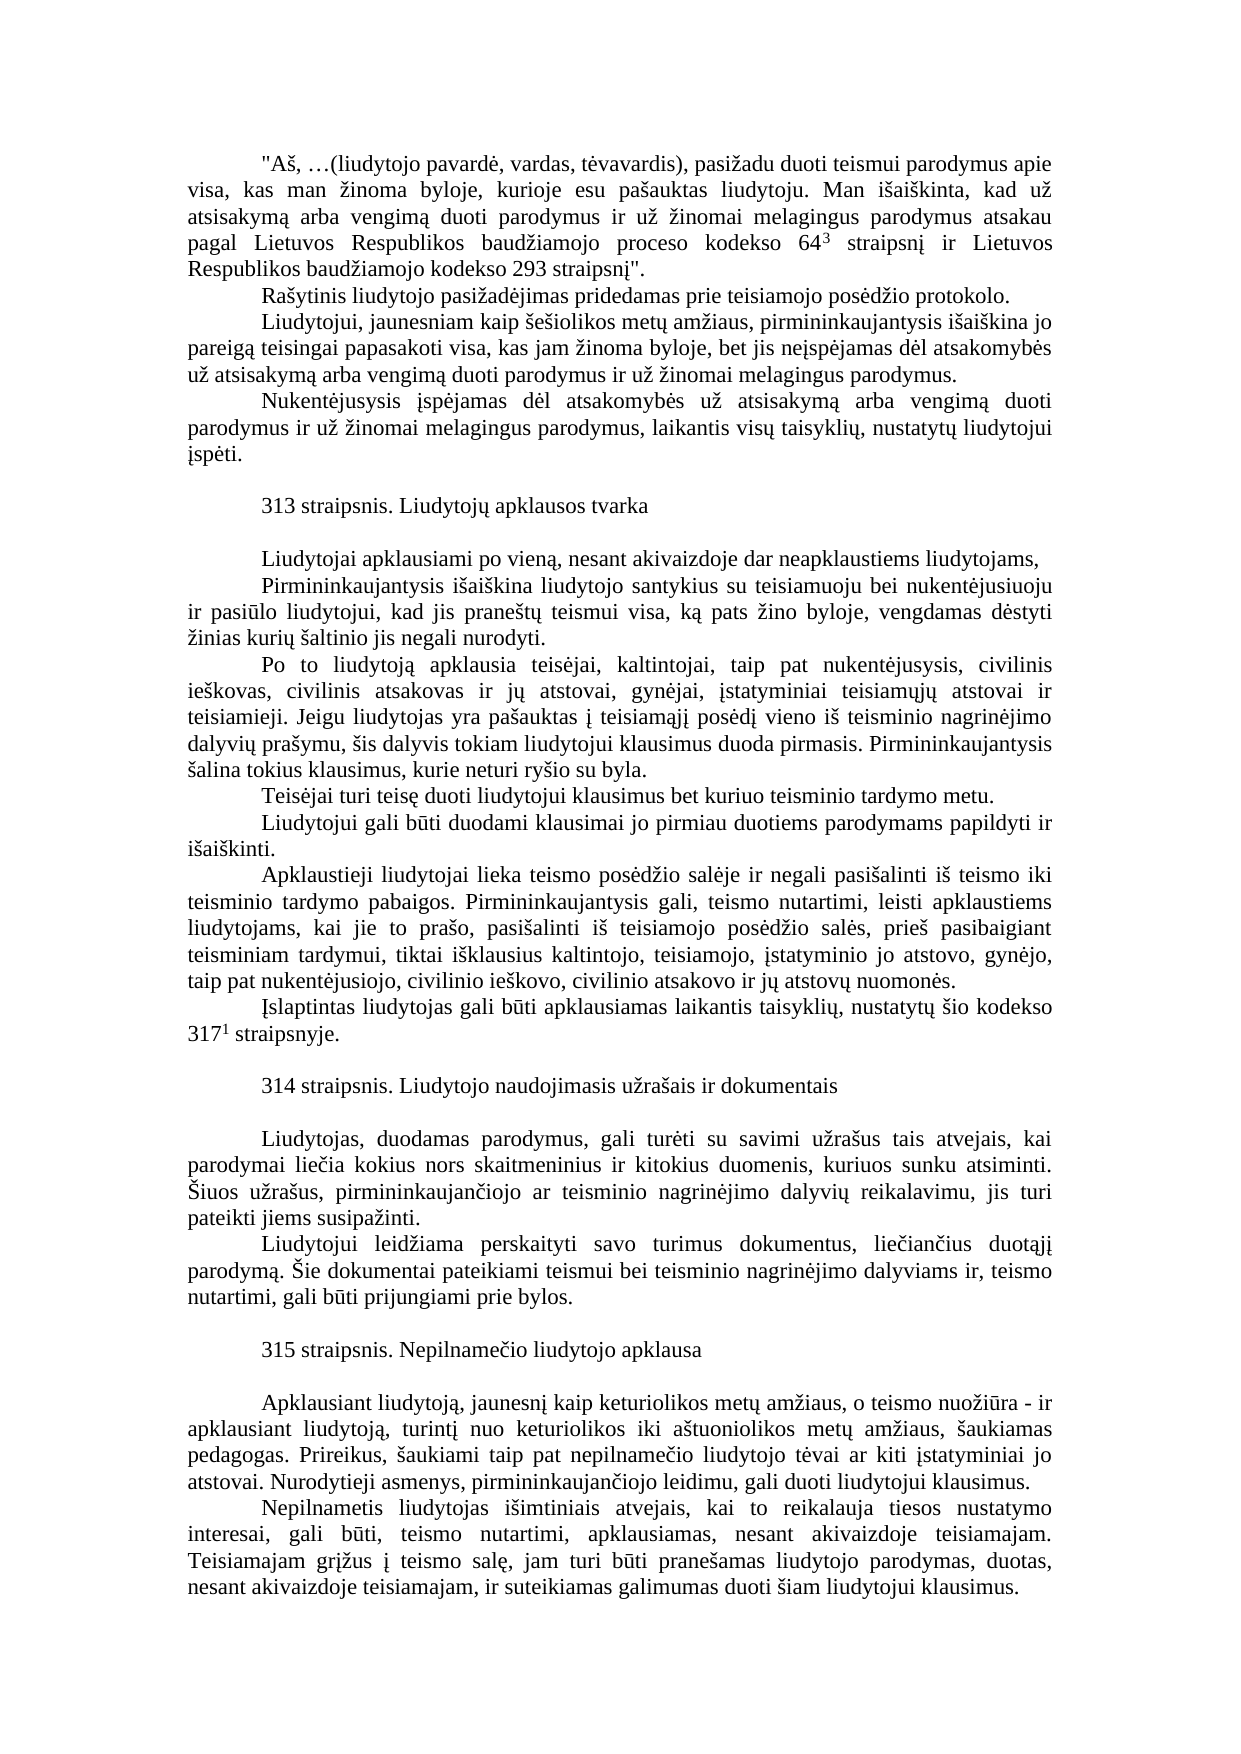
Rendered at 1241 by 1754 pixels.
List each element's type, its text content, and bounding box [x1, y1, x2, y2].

text "Aš, …(liudytojo pavardė, vardas, tėvavardis), pasižadu duoti teismui parodymus apie visa, kas man žinoma byloje, kurioje esu pašauktas liudytoju. Man išaiškinta, kad už atsisakymą arba vengimą duoti parodymus ir už žinomai melagingus parodymus atsakau pagal Lietuvos Respublikos baudžiamojo proceso kodekso 643 straipsnį ir Lietuvos Respublikos baudžiamojo kodekso 293 straipsnį". [187, 150, 1053, 282]
text Teisėjai turi teisę duoti liudytojui klausimus bet kuriuo teisminio tardymo metu. [187, 782, 1053, 809]
text Nukentėjusysis įspėjamas dėl atsakomybės už atsisakymą arba vengimą duoti parodymus ir už žinomai melagingus parodymus, laikantis visų taisyklių, nustatytų liudytojui įspėti. [187, 387, 1053, 466]
text Liudytojui, jaunesniam kaip šešiolikos metų amžiaus, pirmininkaujantysis išaiškina jo pareigą teisingai papasakoti visa, kas jam žinoma byloje, bet jis neįspėjamas dėl atsakomybės už atsisakymą arba vengimą duoti parodymus ir už žinomai melagingus parodymus. [187, 308, 1053, 387]
text Įslaptintas liudytojas gali būti apklausiamas laikantis taisyklių, nustatytų šio kodekso 3171 straipsnyje. [187, 993, 1053, 1046]
text Nepilnametis liudytojas išimtiniais atvejais, kai to reikalauja tiesos nustatymo interesai, gali būti, teismo nutartimi, apklausiamas, nesant akivaizdoje teisiamajam. Teisiamajam grįžus į teismo salę, jam turi būti pranešamas liudytojo parodymas, duotas, nesant akivaizdoje teisiamajam, ir suteikiamas galimumas duoti šiam liudytojui klausimus. [187, 1494, 1053, 1599]
text Liudytojas, duodamas parodymus, gali turėti su savimi užrašus tais atvejais, kai parodymai liečia kokius nors skaitmeninius ir kitokius duomenis, kuriuos sunku atsiminti. Šiuos užrašus, pirmininkaujančiojo ar teisminio nagrinėjimo dalyvių reikalavimu, jis turi pateikti jiems susipažinti. [187, 1125, 1053, 1231]
text Liudytojui leidžiama perskaityti savo turimus dokumentus, liečiančius duotąjį parodymą. Šie dokumentai pateikiami teismui bei teisminio nagrinėjimo dalyviams ir, teismo nutartimi, gali būti prijungiami prie bylos. [187, 1231, 1053, 1309]
text Rašytinis liudytojo pasižadėjimas pridedamas prie teisiamojo posėdžio protokolo. [187, 282, 1053, 308]
text 315 straipsnis. Nepilnamečio liudytojo apklausa [187, 1336, 1053, 1362]
text Liudytojai apklausiami po vieną, nesant akivaizdoje dar neapklaustiems liudytojams, [187, 545, 1053, 572]
text Liudytojui gali būti duodami klausimai jo pirmiau duotiems parodymams papildyti ir išaiškinti. [187, 809, 1053, 862]
text Pirmininkaujantysis išaiškina liudytojo santykius su teisiamuoju bei nukentėjusiuoju ir pasiūlo liudytojui, kad jis praneštų teismui visa, ką pats žino byloje, vengdamas dėstyti žinias kurių šaltinio jis negali nurodyti. [187, 572, 1053, 651]
text 313 straipsnis. Liudytojų apklausos tvarka [187, 493, 1053, 519]
text Po to liudytoją apklausia teisėjai, kaltintojai, taip pat nukentėjusysis, civilinis ieškovas, civilinis atsakovas ir jų atstovai, gynėjai, įstatyminiai teisiamųjų atstovai ir teisiamieji. Jeigu liudytojas yra pašauktas į teisiamąjį posėdį vieno iš teisminio nagrinėjimo dalyvių prašymu, šis dalyvis tokiam liudytojui klausimus duoda pirmasis. Pirmininkaujantysis šalina tokius klausimus, kurie neturi ryšio su byla. [187, 651, 1053, 782]
text Apklaustieji liudytojai lieka teismo posėdžio salėje ir negali pasišalinti iš teismo iki teisminio tardymo pabaigos. Pirmininkaujantysis gali, teismo nutartimi, leisti apklaustiems liudytojams, kai jie to prašo, pasišalinti iš teisiamojo posėdžio salės, prieš pasibaigiant teisminiam tardymui, tiktai išklausius kaltintojo, teisiamojo, įstatyminio jo atstovo, gynėjo, taip pat nukentėjusiojo, civilinio ieškovo, civilinio atsakovo ir jų atstovų nuomonės. [187, 862, 1053, 993]
text Apklausiant liudytoją, jaunesnį kaip keturiolikos metų amžiaus, o teismo nuožiūra - ir apklausiant liudytoją, turintį nuo keturiolikos iki aštuoniolikos metų amžiaus, šaukiamas pedagogas. Prireikus, šaukiami taip pat nepilnamečio liudytojo tėvai ar kiti įstatyminiai jo atstovai. Nurodytieji asmenys, pirmininkaujančiojo leidimu, gali duoti liudytojui klausimus. [187, 1389, 1053, 1494]
text 314 straipsnis. Liudytojo naudojimasis užrašais ir dokumentais [187, 1072, 1053, 1099]
